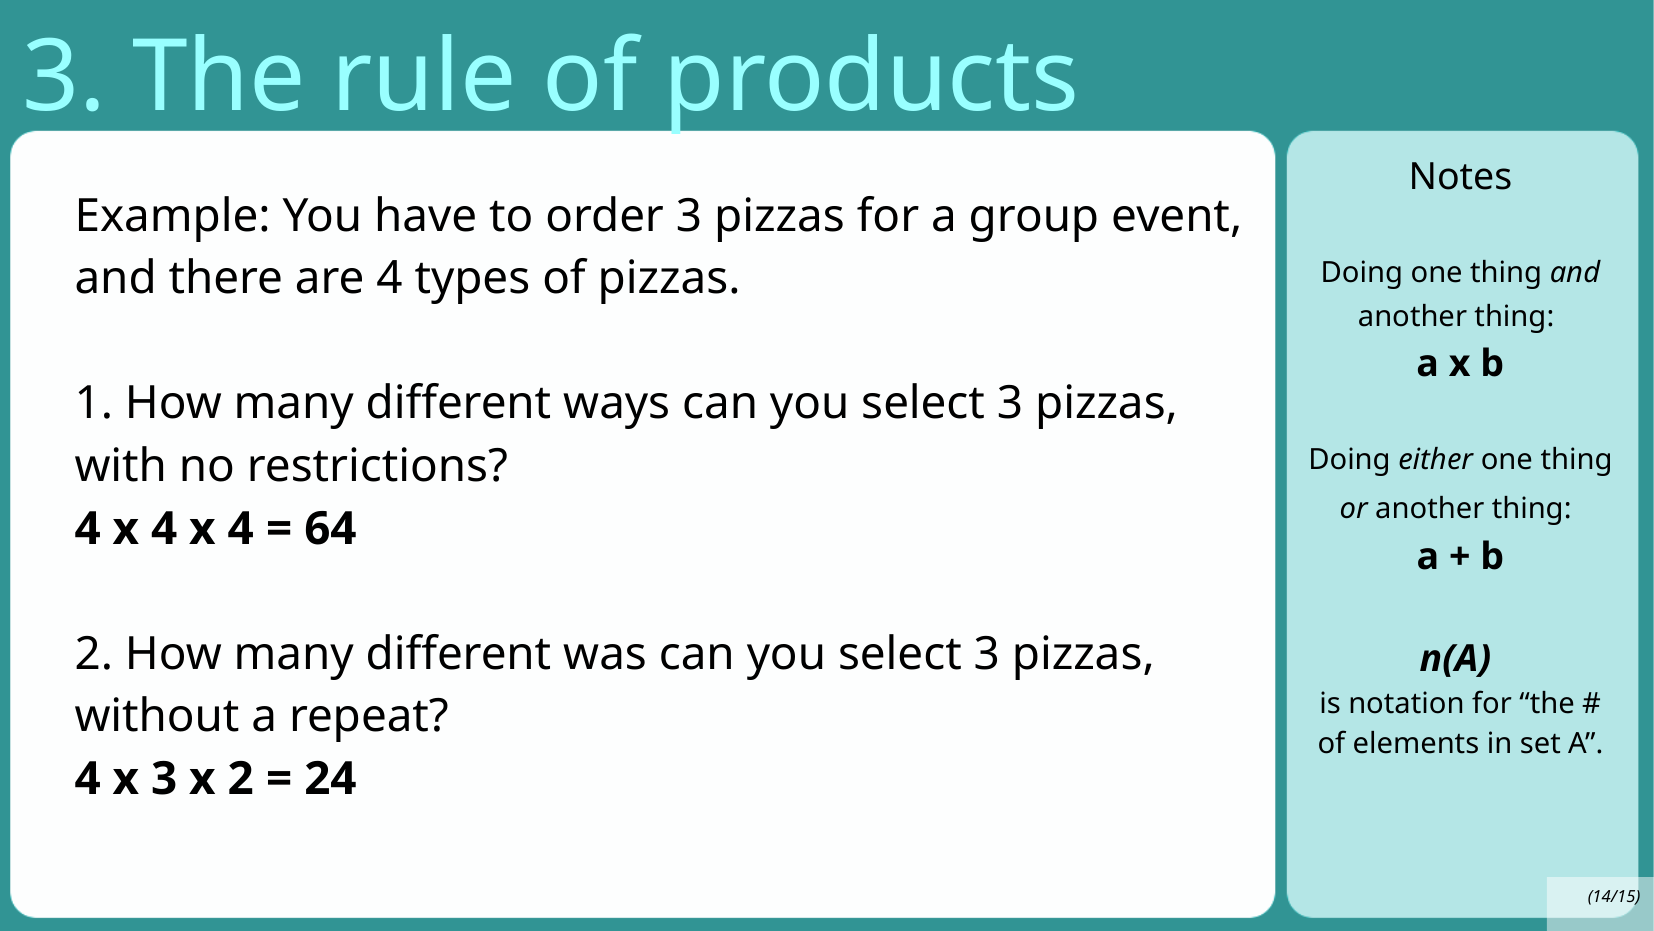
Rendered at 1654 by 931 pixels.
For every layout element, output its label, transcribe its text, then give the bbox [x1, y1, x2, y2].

text_box Notes Doing one thing and another thing: a x b Doing either one thing or another thing: a + b n(A) is notation for “the # of elements in set A”. [1290, 141, 1631, 661]
title 3. The rule of products [22, 13, 1511, 130]
text_box Example: You have to order 3 pizzas for a group event, and there are 4 types of pizzas. 1. How many different ways can you select 3 pizzas, with no restrictions? 4 x 4 x 4 = 64 2. How many different was can you select 3 pizzas, without a repeat? 4 x 3 x 2 = 24 [74, 182, 1244, 698]
picture [0, 0, 1654, 931]
text_box (<number>/15) [1546, 877, 1654, 931]
